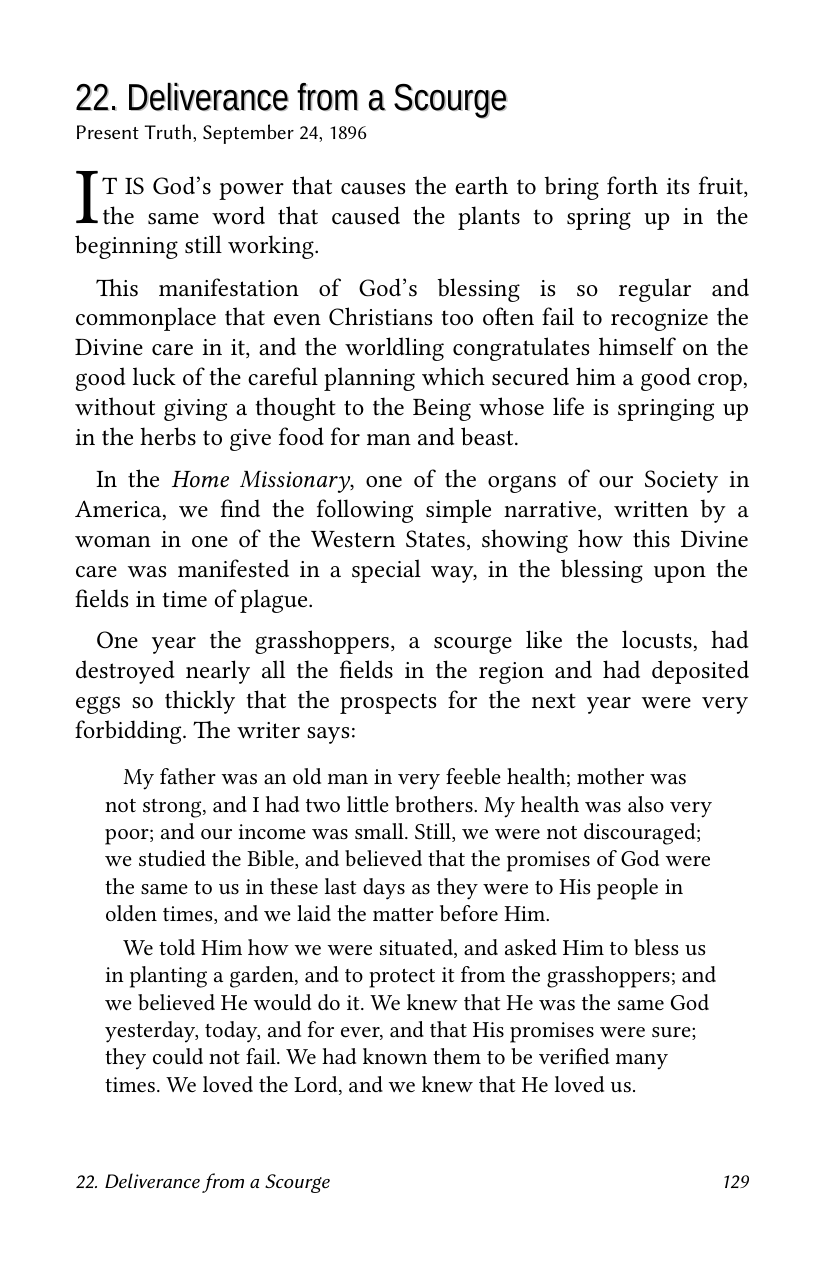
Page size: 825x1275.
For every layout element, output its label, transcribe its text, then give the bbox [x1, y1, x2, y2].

text One year the grasshoppers, a scourge like the locusts, had destroyed nearly all the fields in the region and had deposited eggs so thickly that the prospects for the next year were very forbidding. The writer says: [75, 627, 750, 745]
text We told Him how we were situated, and asked Him to bless us in planting a garden, and to protect it from the grasshoppers; and we believed He would do it. We knew that He was the same God yesterday, today, and for ever, and that His promises were sure; they could not fail. We had known them to be verified many times. We loved the Lord, and we knew that He loved us. [105, 934, 720, 1098]
title Deliverance from a Scourge [75, 75, 750, 118]
text This manifestation of God’s blessing is so regular and commonplace that even Christians too often fail to recognize the Divine care in it, and the worldling congratulates himself on the good luck of the careful planning which secured him a good crop, without giving a thought to the Being whose life is springing up in the herbs to give food for man and beast. [75, 273, 750, 452]
text Present Truth, September 24, 1896 [75, 121, 750, 145]
text IT IS God’s power that causes the earth to bring forth its fruit, the same word that caused the plants to spring up in the beginning still working. [75, 172, 750, 260]
text My father was an old man in very feeble health; mother was not strong, and I had two little brothers. My health was also very poor; and our income was small. Still, we were not discouraged; we studied the Bible, and believed that the promises of God were the same to us in these last days as they were to His people in olden times, and we laid the matter before Him. [105, 764, 720, 927]
text In the Home Missionary, one of the organs of our Society in America, we find the following simple narrative, written by a woman in one of the Western States, showing how this Divine care was manifested in a special way, in the blessing upon the fields in time of plague. [75, 465, 750, 613]
